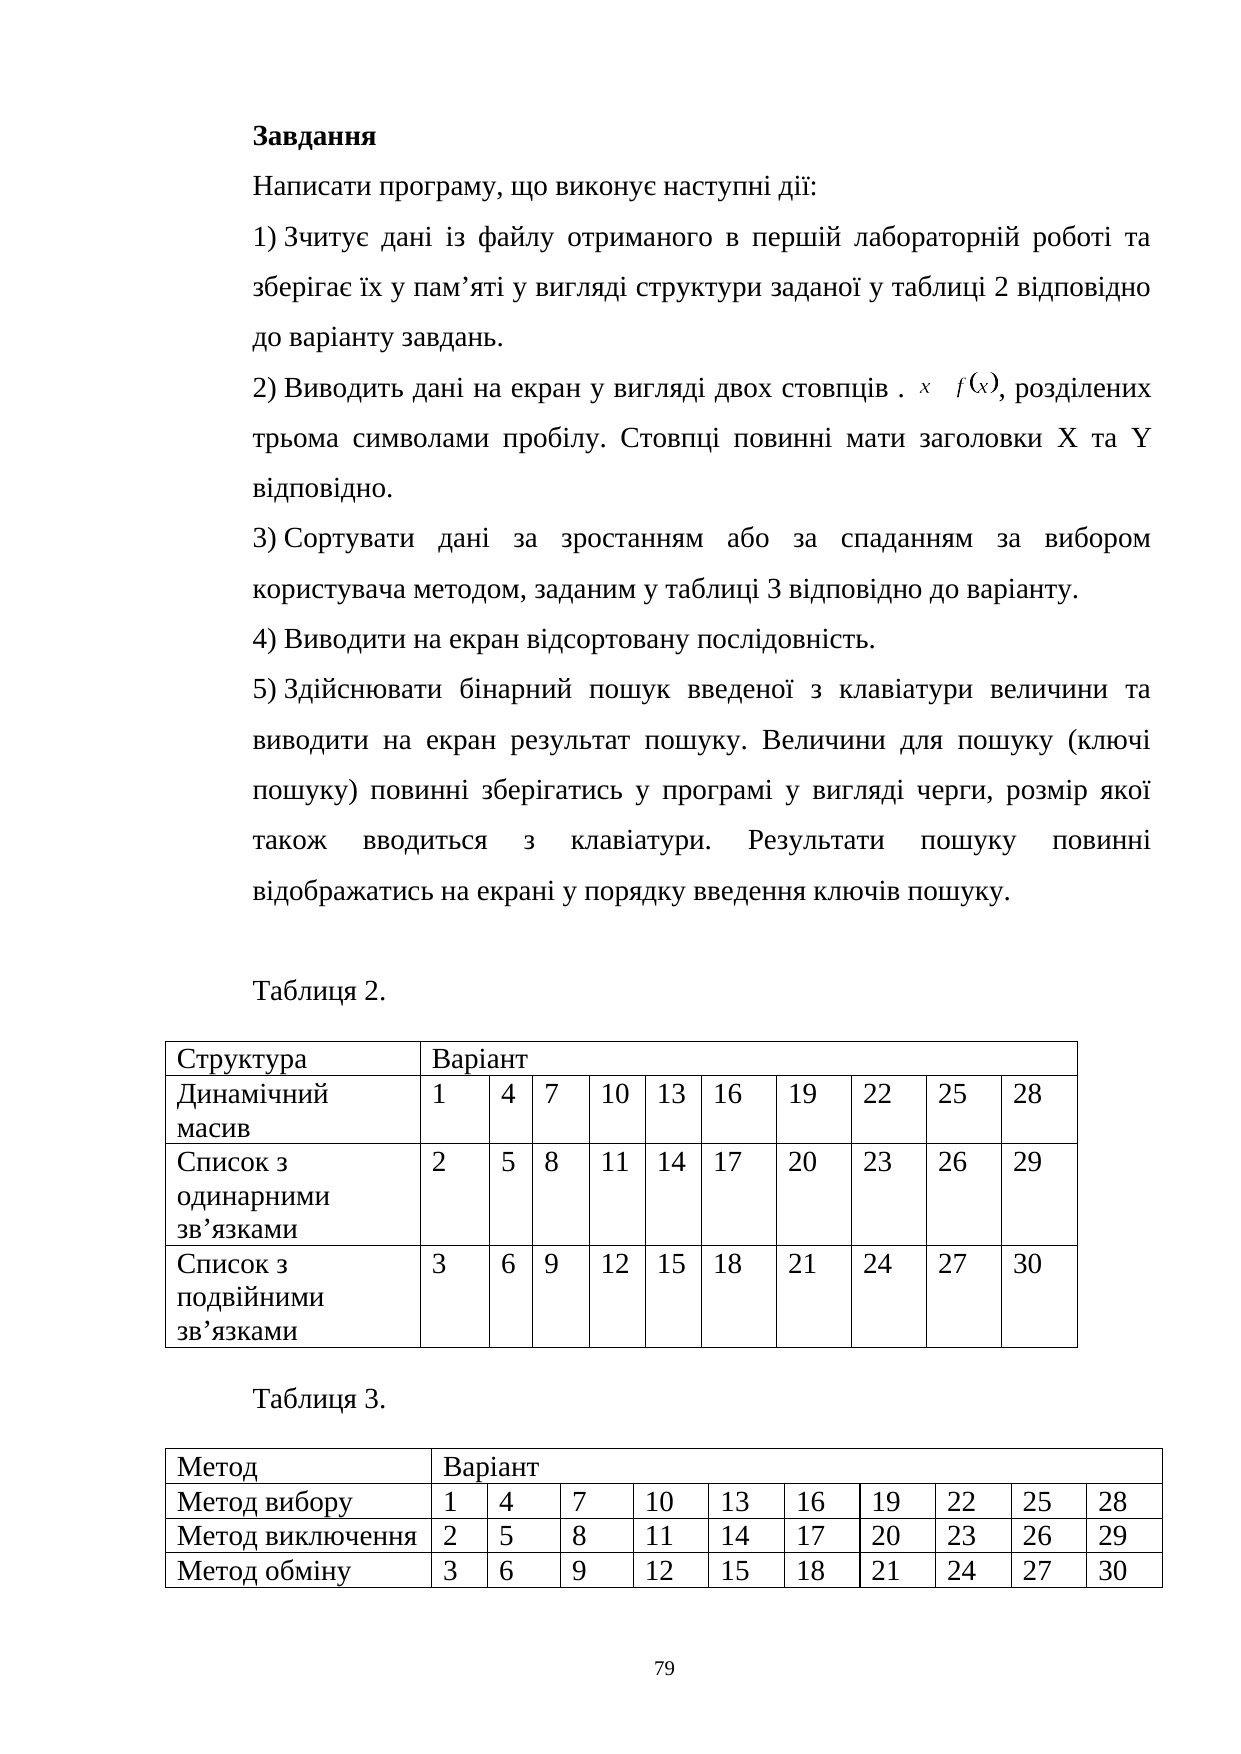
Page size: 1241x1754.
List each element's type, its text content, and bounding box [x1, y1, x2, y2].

table_cell 30 [1087, 1553, 1162, 1587]
table_header Варіант [432, 1449, 1162, 1483]
table_cell 29 [1087, 1519, 1162, 1552]
table_cell 10 [634, 1484, 708, 1517]
table_header Метод [166, 1449, 431, 1483]
table_cell 5 [490, 1144, 532, 1245]
table_cell 9 [561, 1553, 633, 1587]
text 3) Сортувати дані за зростанням або за спаданням за вибором користувача методом, заданим у таблиці 3 відповідно до варіанту. [252, 521, 1152, 604]
table_cell 23 [936, 1519, 1011, 1552]
table_cell 20 [861, 1519, 935, 1552]
text Завдання [177, 118, 1152, 152]
table_cell 12 [634, 1553, 708, 1587]
table_cell 8 [533, 1144, 589, 1245]
table_cell Метод вибору [166, 1484, 431, 1517]
table_cell 8 [561, 1519, 633, 1552]
table_cell Список з одинарними зв’язками [166, 1144, 420, 1245]
text 5) Здійснювати бінарний пошук введеної з клавіатури величини та виводити на екран результат пошуку. Величини для пошуку (ключі пошуку) повинні зберігатись у програмі у вигляді черги, розмір якої також вводиться з клавіатури. Результати пошуку повинні відображатись на екрані у порядку введення ключів пошуку. [252, 672, 1152, 906]
table_cell 28 [1002, 1076, 1077, 1143]
table_cell 28 [1087, 1484, 1162, 1517]
table_cell 25 [927, 1076, 1001, 1143]
table_cell 6 [490, 1246, 532, 1347]
table_cell 24 [852, 1246, 926, 1347]
table_cell 6 [488, 1553, 560, 1587]
table_cell 18 [785, 1553, 859, 1587]
text Таблиця 2. [177, 973, 1152, 1007]
table_cell 19 [861, 1484, 935, 1517]
table_cell Динамічний масив [166, 1076, 420, 1143]
table_cell 14 [646, 1144, 701, 1245]
table_cell 5 [488, 1519, 560, 1552]
table_cell 13 [646, 1076, 701, 1143]
table_header Структура [166, 1042, 420, 1075]
table_cell 21 [777, 1246, 851, 1347]
table_cell 7 [561, 1484, 633, 1517]
table_cell Список з подвійними зв’язками [166, 1246, 420, 1347]
table_cell 14 [709, 1519, 784, 1552]
table_cell 1 [432, 1484, 487, 1517]
table_cell 15 [646, 1246, 701, 1347]
table_cell 12 [590, 1246, 645, 1347]
table_cell Метод виключення [166, 1519, 431, 1552]
table_cell 15 [709, 1553, 784, 1587]
table_cell 21 [861, 1553, 935, 1587]
table_header Варіант [421, 1042, 1077, 1075]
table_cell 27 [927, 1246, 1001, 1347]
table_cell 1 [421, 1076, 489, 1143]
table_cell 29 [1002, 1144, 1077, 1245]
table_cell 4 [488, 1484, 560, 1517]
table_cell 2 [421, 1144, 489, 1245]
text Написати програму, що виконує наступні дії: [177, 168, 1152, 202]
table_cell 23 [852, 1144, 926, 1245]
table_cell 17 [785, 1519, 859, 1552]
table_cell 3 [421, 1246, 489, 1347]
table_cell 16 [702, 1076, 776, 1143]
table_cell 26 [927, 1144, 1001, 1245]
text Таблиця 3. [177, 1381, 1152, 1415]
table_cell 17 [702, 1144, 776, 1245]
table_cell 9 [533, 1246, 589, 1347]
table_cell 13 [709, 1484, 784, 1517]
table_cell 7 [533, 1076, 589, 1143]
text 1) Зчитує дані із файлу отриманого в першій лабораторній роботі та зберігає їх у пам’яті у вигляді структури заданої у таблиці 2 відповідно до варіанту завдань. [252, 219, 1152, 353]
table_cell 11 [634, 1519, 708, 1552]
table_cell 30 [1002, 1246, 1077, 1347]
table_cell 22 [852, 1076, 926, 1143]
table_cell 3 [432, 1553, 487, 1587]
table_cell 22 [936, 1484, 1011, 1517]
table_cell 24 [936, 1553, 1011, 1587]
table_cell Метод обміну [166, 1553, 431, 1587]
table_cell 2 [432, 1519, 487, 1552]
table_cell 4 [490, 1076, 532, 1143]
table_cell 27 [1012, 1553, 1086, 1587]
table_cell 10 [590, 1076, 645, 1143]
text 2) Виводить дані на екран у вигляді двох стовпців . , розділених трьома символами пробілу. Стовпці повинні мати заголовки X та Y відповідно. [252, 370, 1152, 504]
table_cell 25 [1012, 1484, 1086, 1517]
table_cell 11 [590, 1144, 645, 1245]
table_cell 19 [777, 1076, 851, 1143]
table_cell 16 [785, 1484, 859, 1517]
table_cell 26 [1012, 1519, 1086, 1552]
table_cell 20 [777, 1144, 851, 1245]
table_cell 18 [702, 1246, 776, 1347]
text 4) Виводити на екран відсортовану послідовність. [252, 621, 1152, 655]
